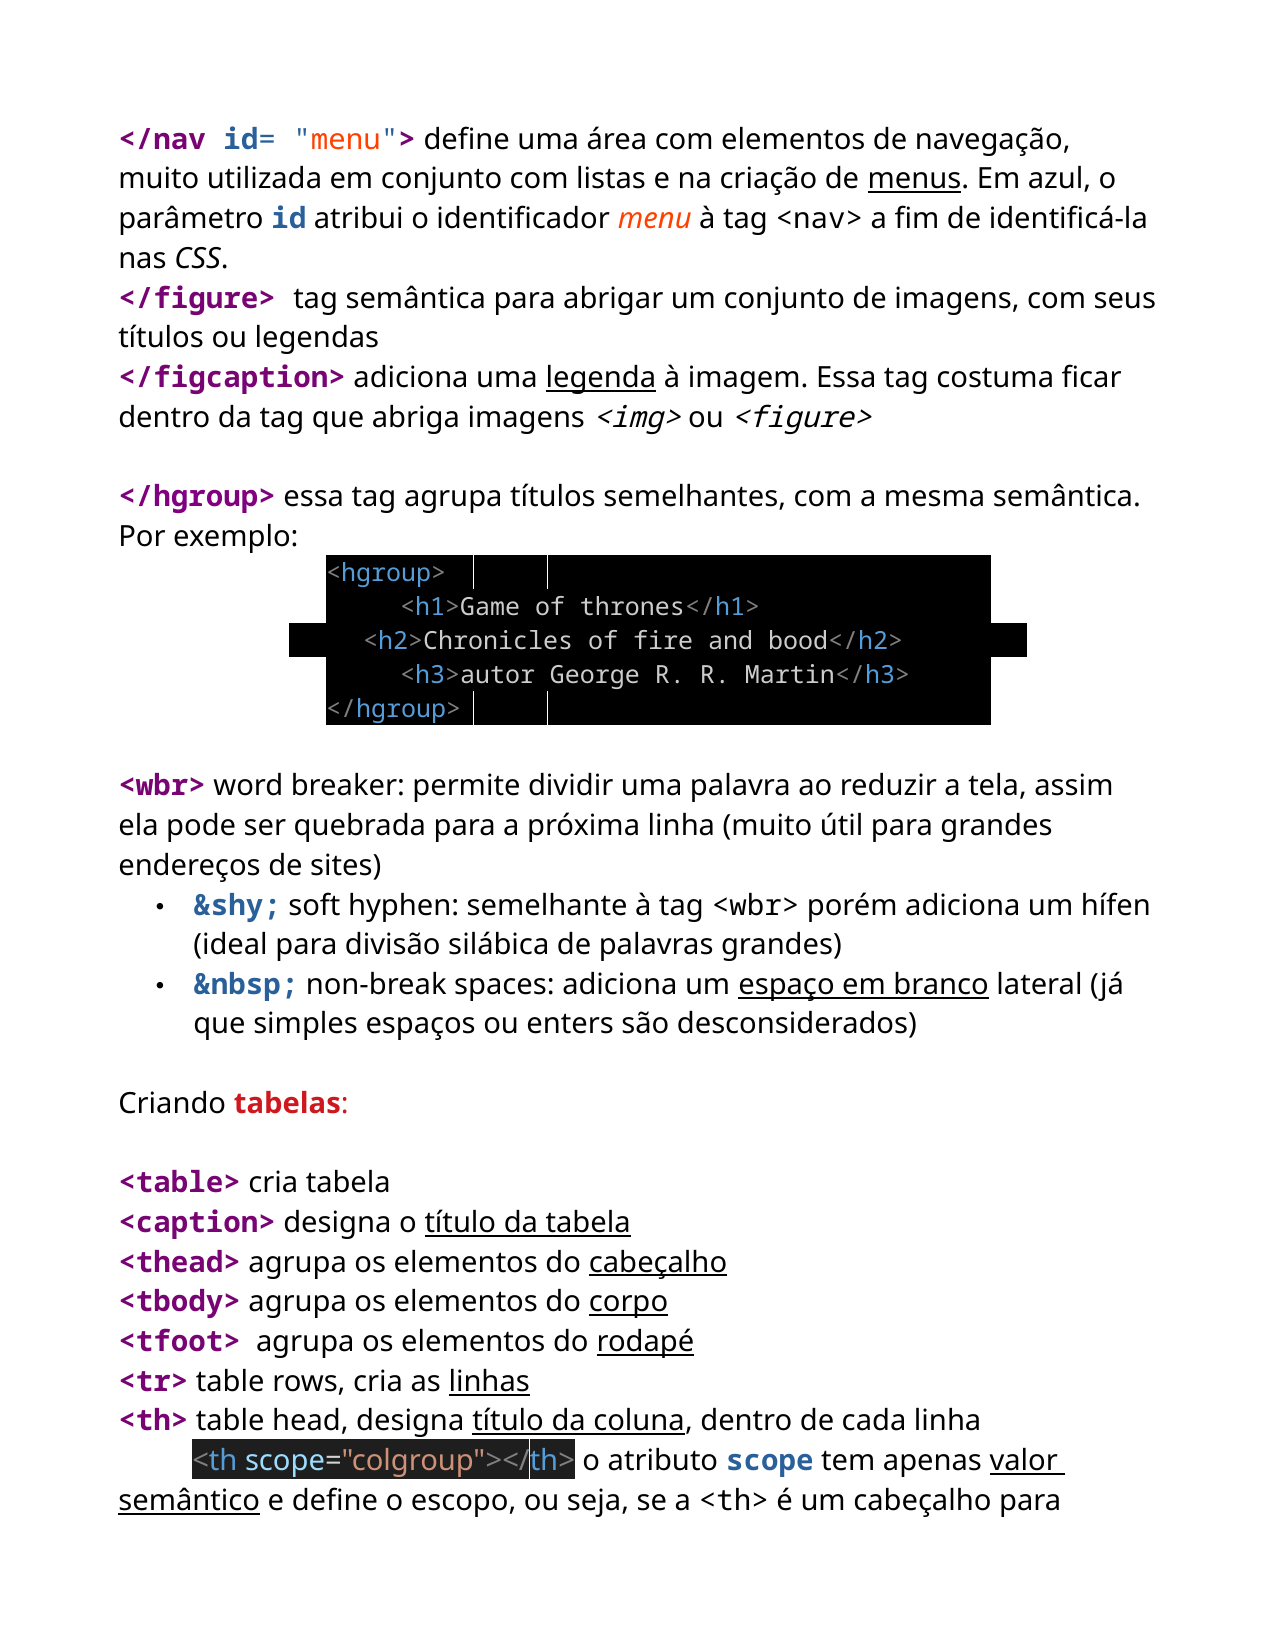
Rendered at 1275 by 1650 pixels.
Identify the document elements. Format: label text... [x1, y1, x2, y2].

text <h1>Game of thrones</h1> [118, 589, 1198, 623]
text <h2>Chronicles of fire and bood</h2> [118, 623, 1198, 657]
text </figure> tag semântica para abrigar um conjunto de imagens, com seus títulos ou legendas </figcaption> adiciona uma legenda à imagem. Essa tag costuma ficar dentro da tag que abriga imagens <img> ou <figure> [118, 277, 1157, 436]
text <h3>autor George R. R. Martin</h3> [118, 657, 1198, 691]
list &shy; soft hyphen: semelhante à tag <wbr> porém adiciona um hífen (ideal para divisão silábica de palavras grandes) [156, 884, 1157, 963]
text </hgroup> essa tag agrupa títulos semelhantes, com a mesma semântica. Por exemplo: [118, 475, 1198, 555]
text </nav id= "menu"> define uma área com elementos de navegação, muito utilizada em conjunto com listas e na criação de menus. Em azul, o parâmetro id atribui o identificador menu à tag <nav> a fim de identificá-la nas CSS. [118, 118, 1157, 277]
text Criando tabelas: [118, 1082, 1157, 1122]
text <table> cria tabela <caption> designa o título da tabela <thead> agrupa os elementos do cabeçalho <tbody> agrupa os elementos do corpo <tfoot> agrupa os elementos do rodapé [118, 1122, 1157, 1360]
list &nbsp; non-break spaces: adiciona um espaço em branco lateral (já que simples espaços ou enters são desconsiderados) [156, 963, 1157, 1042]
text </hgroup> [118, 691, 1198, 725]
text <tr> table rows, cria as linhas <th> table head, designa título da coluna, dentro de cada linha [118, 1360, 1157, 1439]
text <hgroup> [118, 555, 1198, 589]
text <th scope="colgroup"></th> o atributo scope tem apenas valor semântico e define o escopo, ou seja, se a <th> é um cabeçalho para [118, 1439, 1157, 1519]
text <wbr> word breaker: permite dividir uma palavra ao reduzir a tela, assim ela pode ser quebrada para a próxima linha (muito útil para grandes endereços de sites) [118, 725, 1157, 884]
